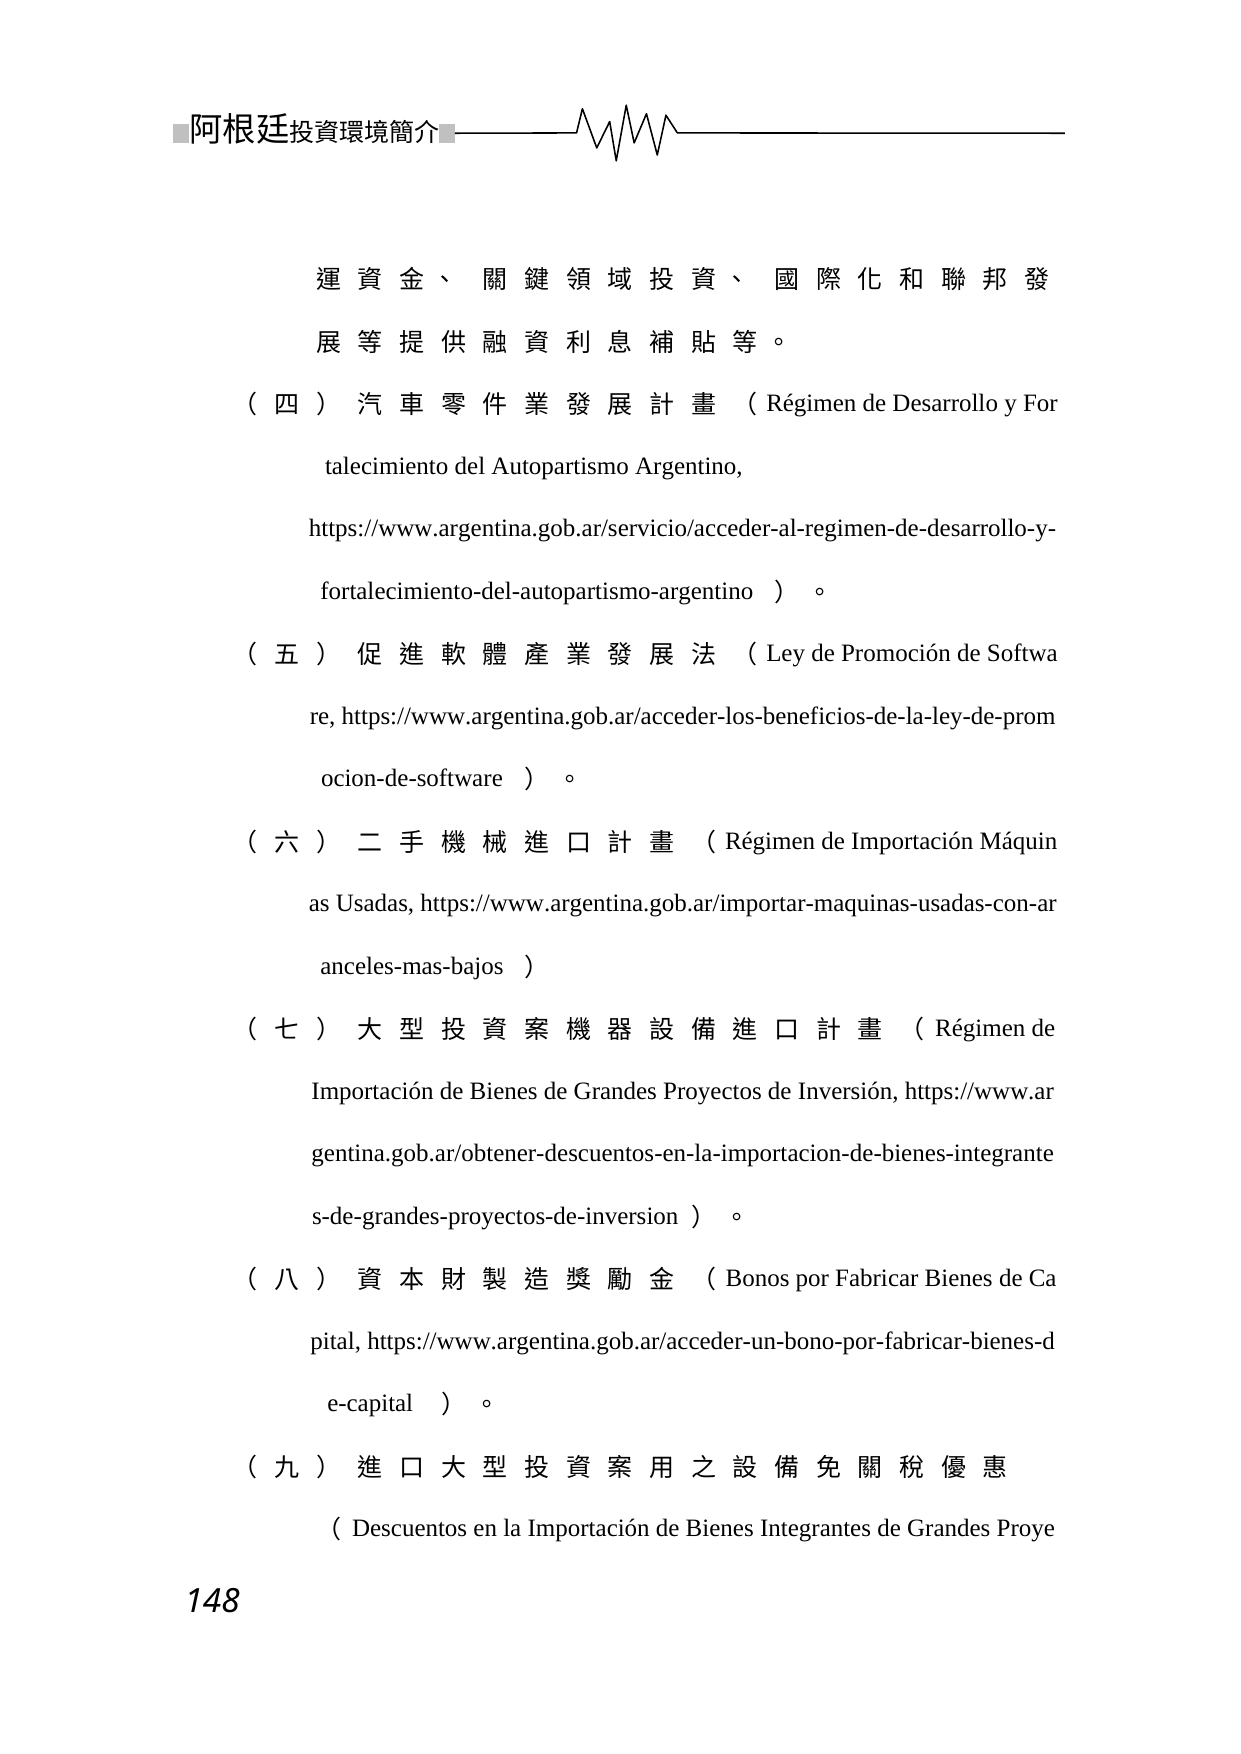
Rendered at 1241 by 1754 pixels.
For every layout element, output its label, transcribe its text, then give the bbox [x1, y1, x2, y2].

text （七）大型投資案機器設備進口計畫（Régimen de Importación de Bienes de Grandes Proyectos de Inversión, https://www.argentina.gob.ar/obtener-descuentos-en-la-importacion-de-bienes-integrantes-de-grandes-proyectos-de-inversion）。 [207, 986, 1058, 1236]
text （八）資本財製造獎勵金（Bonos por Fabricar Bienes de Capital, https://www.argentina.gob.ar/acceder-un-bono-por-fabricar-bienes-de-capital）。 [207, 1236, 1058, 1424]
text （四）汽車零件業發展計畫（Régimen de Desarrollo y Fortalecimiento del Autopartismo Argentino, https://www.argentina.gob.ar/servicio/acceder-al-regimen-de-desarrollo-y-fortalecimiento-del-autopartismo-argentino）。 [207, 361, 1058, 611]
text 運資金、關鍵領域投資、國際化和聯邦發展等提供融資利息補貼等。 [207, 236, 1058, 361]
text （九）進口大型投資案用之設備免關稅優惠（Descuentos en la Importación de Bienes Integrantes de Grandes Proye [207, 1424, 1058, 1549]
text （六）二手機械進口計畫（Régimen de Importación Máquinas Usadas, https://www.argentina.gob.ar/importar-maquinas-usadas-con-aranceles-mas-bajos） [207, 799, 1058, 986]
text （五）促進軟體產業發展法（Ley de Promoción de Software, https://www.argentina.gob.ar/acceder-los-beneficios-de-la-ley-de-promocion-de-software）。 [207, 611, 1058, 799]
